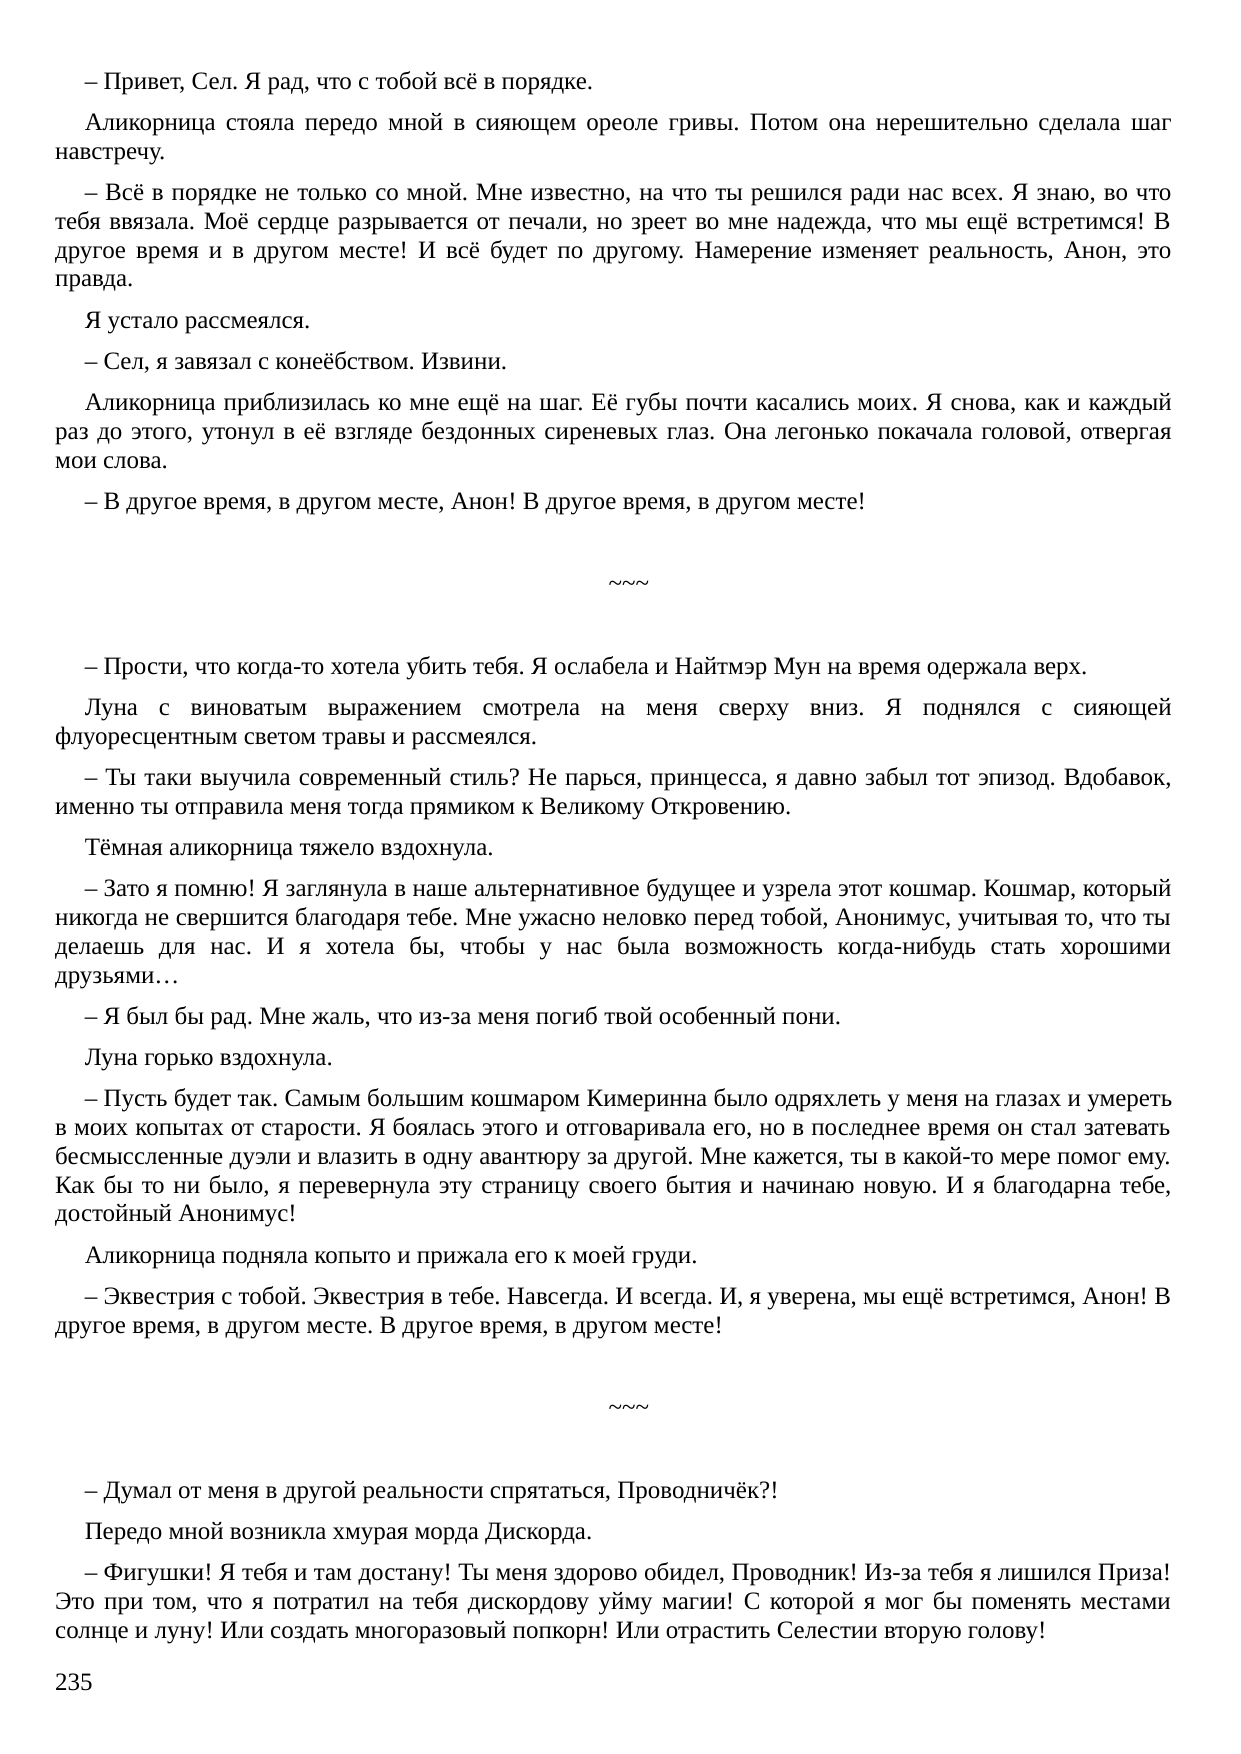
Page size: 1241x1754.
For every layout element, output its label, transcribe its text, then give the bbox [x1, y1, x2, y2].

text ~~~ [55, 1392, 1173, 1421]
text – Всё в порядке не только со мной. Мне известно, на что ты решился ради нас всех. Я знаю, во что тебя ввязала. Моё сердце разрывается от печали, но зреет во мне надежда, что мы ещё встретимся! В другое время и в другом месте! И всё будет по другому. Намерение изменяет реальность, Анон, это правда. [55, 177, 1173, 292]
text Передо мной возникла хмурая морда Дискорда. [55, 1516, 1173, 1545]
text Я устало рассмеялся. [55, 305, 1173, 333]
text Луна с виноватым выражением смотрела на меня сверху вниз. Я поднялся с сияющей флуоресцентным светом травы и рассмеялся. [55, 692, 1173, 750]
text – Сел, я завязал с конеёбством. Извини. [55, 346, 1173, 375]
text Тёмная аликорница тяжело вздохнула. [55, 832, 1173, 861]
text – Эквестрия с тобой. Эквестрия в тебе. Навсегда. И всегда. И, я уверена, мы ещё встретимся, Анон! В другое время, в другом месте. В другое время, в другом месте! [55, 1281, 1173, 1338]
text Аликорница стояла передо мной в сияющем ореоле гривы. Потом она нерешительно сделала шаг навстречу. [55, 107, 1173, 165]
text – Зато я помню! Я заглянула в наше альтернативное будущее и узрела этот кошмар. Кошмар, который никогда не свершится благодаря тебе. Мне ужасно неловко перед тобой, Анонимус, учитывая то, что ты делаешь для нас. И я хотела бы, чтобы у нас была возможность когда-нибудь стать хорошими друзьями… [55, 873, 1173, 988]
text Аликорница приблизилась ко мне ещё на шаг. Её губы почти касались моих. Я снова, как и каждый раз до этого, утонул в её взгляде бездонных сиреневых глаз. Она легонько покачала головой, отвергая мои слова. [55, 387, 1173, 473]
text – В другое время, в другом месте, Анон! В другое время, в другом месте! [55, 486, 1173, 515]
text ~~~ [55, 568, 1173, 597]
text – Я был бы рад. Мне жаль, что из-за меня погиб твой особенный пони. [55, 1001, 1173, 1030]
text – Ты таки выучила современный стиль? Не парься, принцесса, я давно забыл тот эпизод. Вдобавок, именно ты отправила меня тогда прямиком к Великому Откровению. [55, 762, 1173, 820]
text – Фигушки! Я тебя и там достану! Ты меня здорово обидел, Проводник! Из-за тебя я лишился Приза! Это при том, что я потратил на тебя дискордову уйму магии! С которой я мог бы поменять местами солнце и луну! Или создать многоразовый попкорн! Или отрастить Селестии вторую голову! [55, 1557, 1173, 1643]
text – Прости, что когда-то хотела убить тебя. Я ослабела и Найтмэр Мун на время одержала верх. [55, 651, 1173, 680]
text Луна горько вздохнула. [55, 1042, 1173, 1071]
text – Привет, Сел. Я рад, что с тобой всё в порядке. [55, 66, 1173, 95]
text Аликорница подняла копыто и прижала его к моей груди. [55, 1240, 1173, 1268]
text – Думал от меня в другой реальности спрятаться, Проводничёк?! [55, 1475, 1173, 1503]
text – Пусть будет так. Самым большим кошмаром Кимеринна было одряхлеть у меня на глазах и умереть в моих копытах от старости. Я боялась этого и отговаривала его, но в последнее время он стал затевать бесмыссленные дуэли и влазить в одну авантюру за другой. Мне кажется, ты в какой-то мере помог ему. Как бы то ни было, я перевернула эту страницу своего бытия и начинаю новую. И я благодарна тебе, достойный Анонимус! [55, 1083, 1173, 1227]
